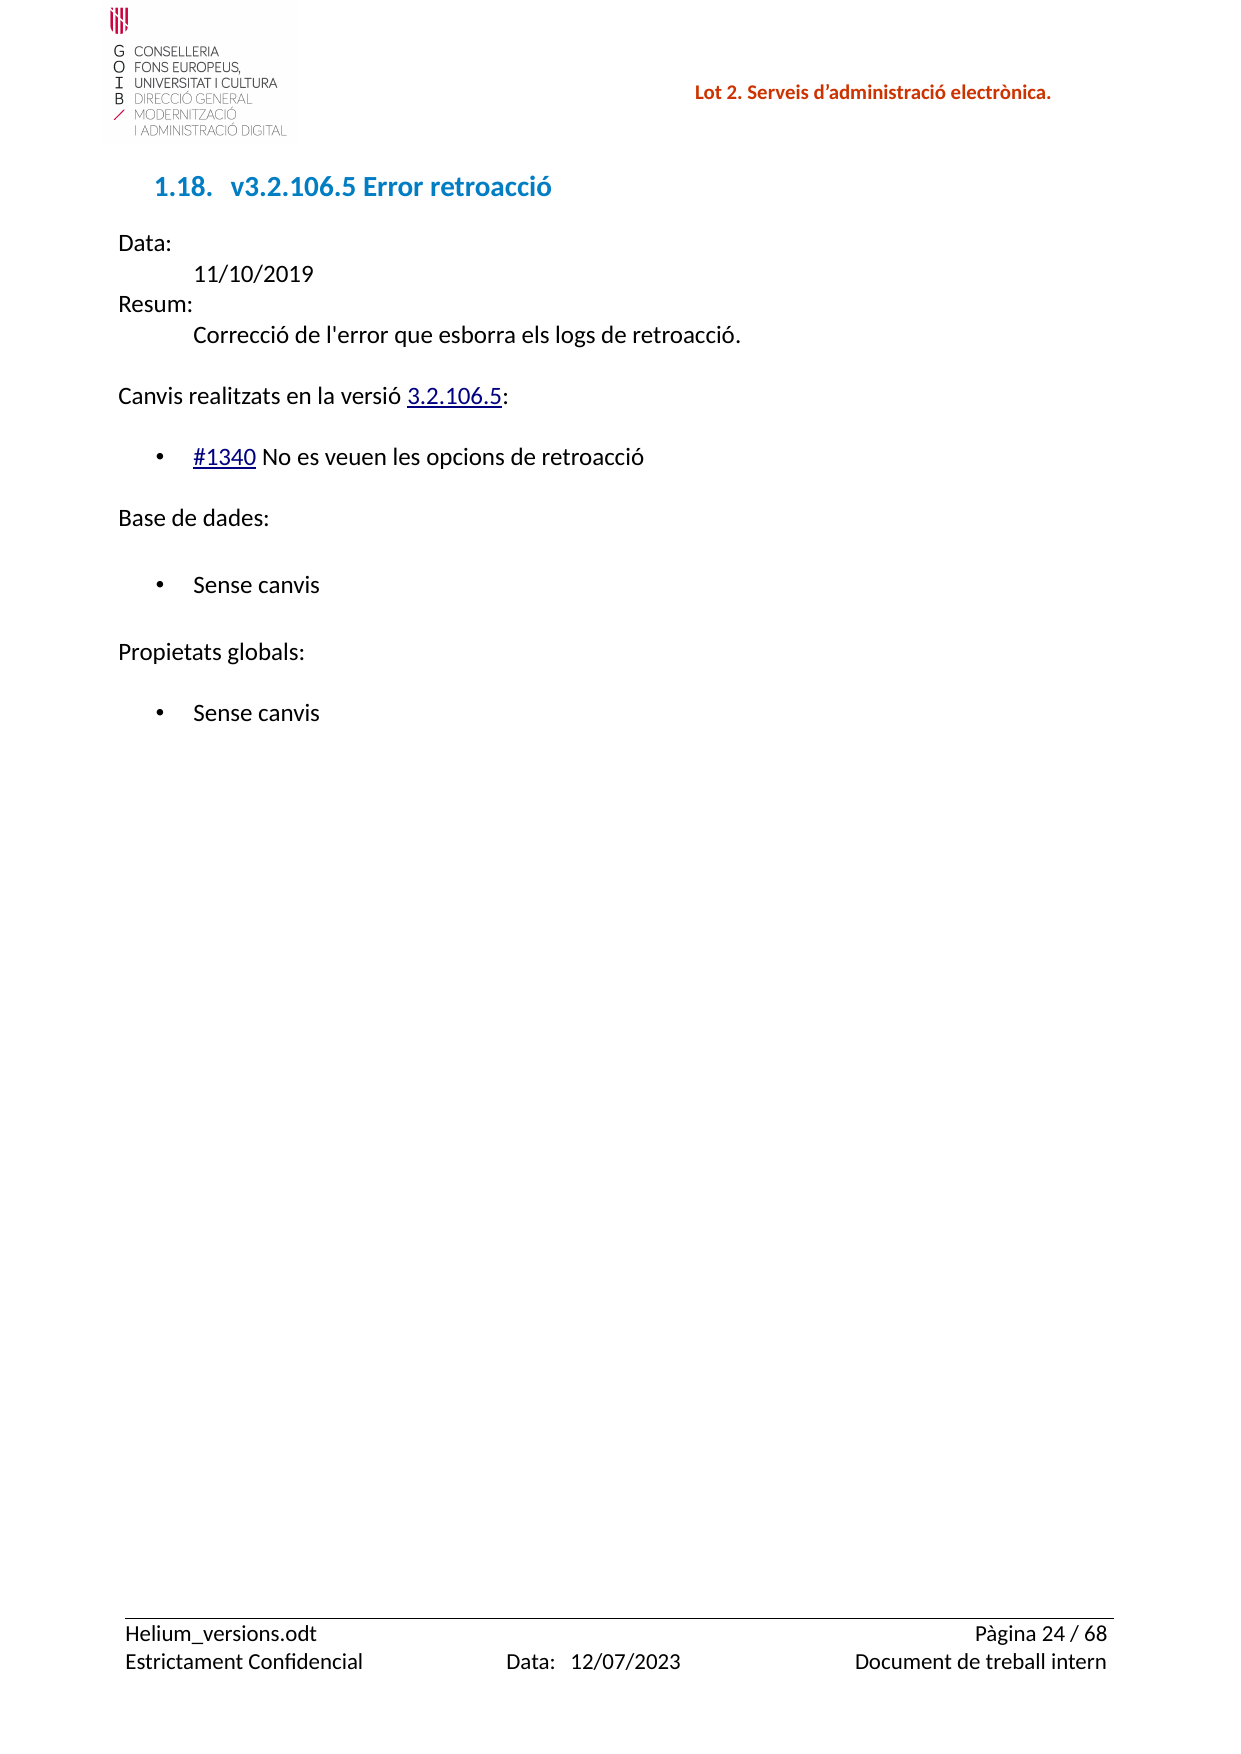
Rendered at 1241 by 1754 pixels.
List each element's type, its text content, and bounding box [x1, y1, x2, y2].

text 11/10/2019 [118, 258, 1122, 289]
text Canvis realitzats en la versió 3.2.106.5: [118, 380, 1122, 411]
text Base de dades: [118, 502, 1122, 533]
subtitle v3.2.106.5 Error retroacció [153, 168, 1122, 204]
text Correcció de l'error que esborra els logs de retroacció. [118, 319, 1122, 350]
text Resum: [118, 289, 1122, 319]
text Propietats globals: [118, 636, 1122, 667]
list Sense canvis [156, 569, 1122, 600]
text Data: [118, 228, 1122, 258]
list Sense canvis [156, 697, 1122, 728]
picture [100, 0, 297, 144]
list #1340 No es veuen les opcions de retroacció [156, 441, 1122, 472]
